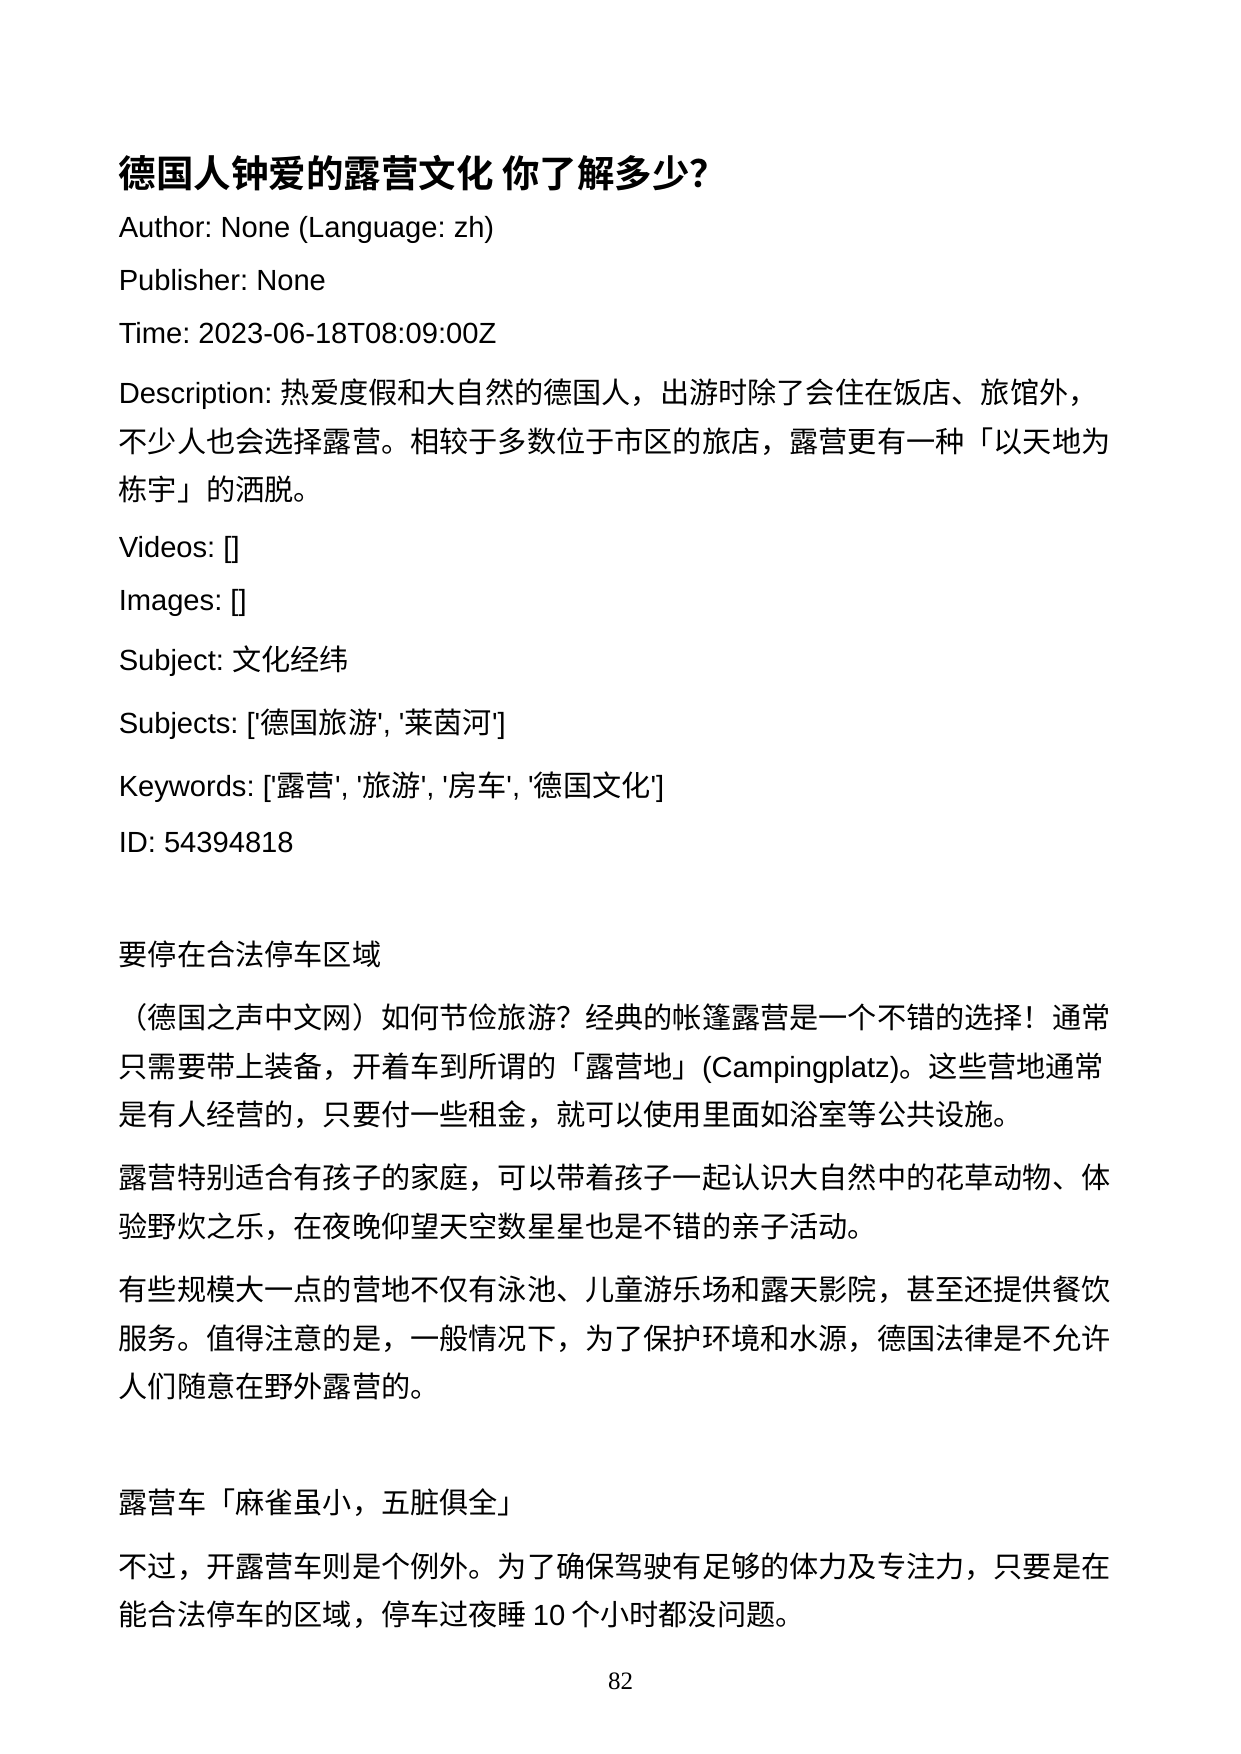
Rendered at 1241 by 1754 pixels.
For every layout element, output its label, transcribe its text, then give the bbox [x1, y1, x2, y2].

text 露营特别适合有孩子的家庭，可以带着孩子一起认识大自然中的花草动物、体验野炊之乐，在夜晚仰望天空数星星也是不错的亲子活动。 [118, 1155, 1122, 1246]
text Images: [] [118, 583, 1122, 617]
text Description: 热爱度假和大自然的德国人，出游时除了会住在饭店、旅馆外，不少人也会选择露营。相较于多数位于市区的旅店，露营更有一种「以天地为栋宇」的洒脱。 [118, 370, 1122, 509]
text Keywords: ['露营', '旅游', '房车', '德国文化'] [118, 762, 1122, 805]
text Videos: [] [118, 530, 1122, 563]
text Subject: 文化经纬 [118, 636, 1122, 678]
text （德国之声中文网）如何节俭旅游？经典的帐篷露营是一个不错的选择！通常只需要带上装备，开着车到所谓的「露营地」(Campingplatz)。这些营地通常是有人经营的，只要付一些租金，就可以使用里面如浴室等公共设施。 [118, 995, 1122, 1134]
text Subjects: ['德国旅游', '莱茵河'] [118, 699, 1122, 742]
text 不过，开露营车则是个例外。为了确保驾驶有足够的体力及专注力，只要是在能合法停车的区域，停车过夜睡10个小时都没问题。 [118, 1543, 1122, 1634]
text ID: 54394818 [118, 826, 1122, 859]
text Author: None (Language: zh) [118, 210, 1122, 244]
text Publisher: None [118, 263, 1122, 297]
text 有些规模大一点的营地不仅有泳池、儿童游乐场和露天影院，甚至还提供餐饮服务。值得注意的是，一般情况下，为了保护环境和水源，德国法律是不允许人们随意在野外露营的。 [118, 1267, 1122, 1406]
text 要停在合法停车区域 [118, 932, 1122, 974]
text Time: 2023-06-18T08:09:00Z [118, 317, 1122, 350]
text 露营车「麻雀虽小，五脏俱全」 [118, 1480, 1122, 1522]
subtitle 德国人钟爱的露营文化 你了解多少？ [118, 143, 1122, 198]
